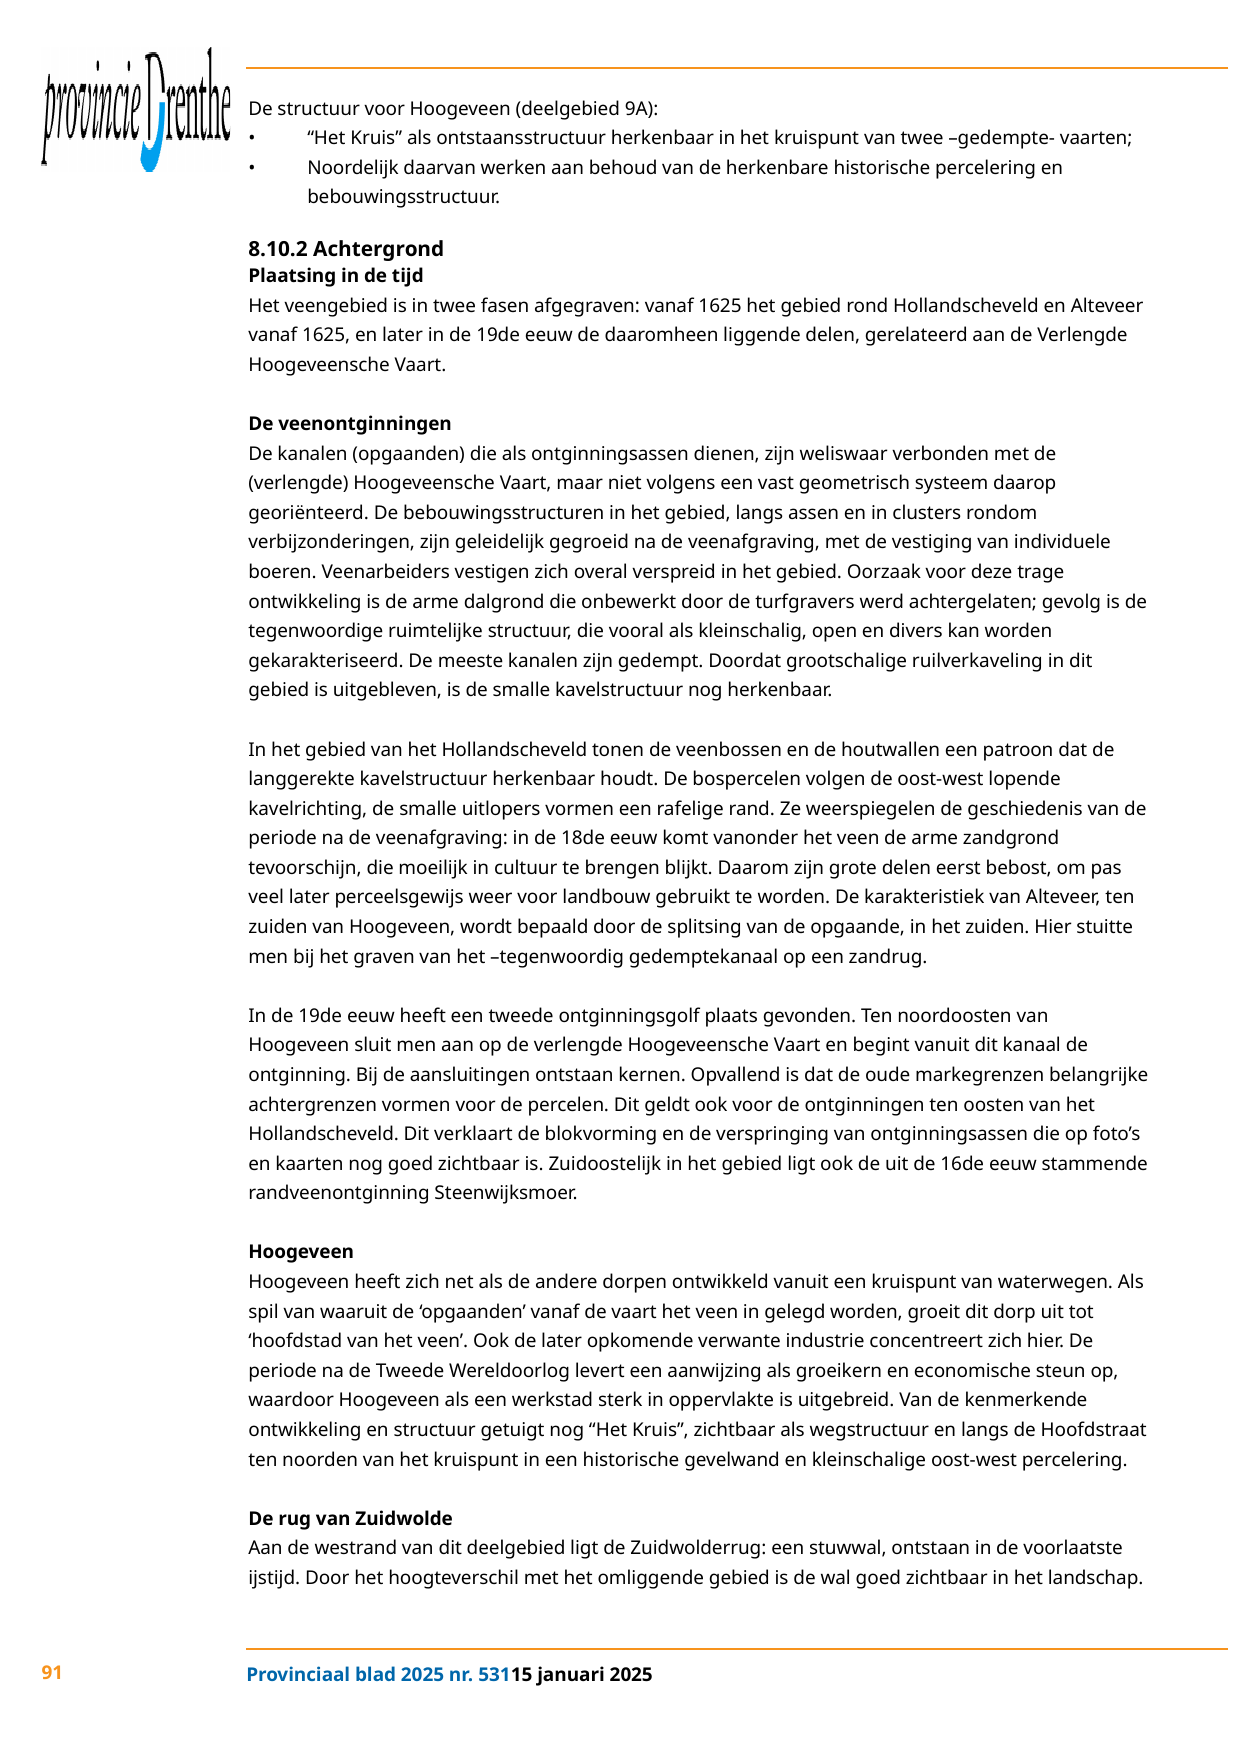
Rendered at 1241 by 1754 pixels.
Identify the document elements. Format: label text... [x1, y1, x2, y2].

text De veenontginningen [248, 410, 1152, 436]
list “Het Kruis” als ontstaansstructuur herkenbaar in het kruispunt van twee –gedempte- vaarten; [248, 124, 1152, 150]
text Plaatsing in de tijd [248, 262, 1152, 288]
text Hoogeveen [248, 1239, 1152, 1264]
list Noordelijk daarvan werken aan behoud van de herkenbare historische percelering en bebouwingsstructuur. [248, 154, 1152, 209]
text Aan de westrand van dit deelgebied ligt de Zuidwolderrug: een stuwwal, ontstaan in de voorlaatste ijstijd. Door het hoogteverschil met het omliggende gebied is de wal goed zichtbaar in het landschap. [248, 1534, 1152, 1590]
text De rug van Zuidwolde [248, 1505, 1152, 1531]
text 8.10.2 Achtergrond [248, 234, 1152, 262]
text Hoogeveen heeft zich net als de andere dorpen ontwikkeld vanuit een kruispunt van waterwegen. Als spil van waaruit de ‘opgaanden’ vanaf de vaart het veen in gelegd worden, groeit dit dorp uit tot ‘hoofdstad van het veen’. Ook de later opkomende verwante industrie concentreert zich hier. De periode na de Tweede Wereldoorlog levert een aanwijzing als groeikern en economische steun op, waardoor Hoogeveen als een werkstad sterk in oppervlakte is uitgebreid. Van de kenmerkende ontwikkeling en structuur getuigt nog “Het Kruis”, zichtbaar als wegstructuur en langs de Hoofdstraat ten noorden van het kruispunt in een historische gevelwand en kleinschalige oost-west percelering. [248, 1268, 1152, 1471]
text In de 19de eeuw heeft een tweede ontginningsgolf plaats gevonden. Ten noordoosten van Hoogeveen sluit men aan op de verlengde Hoogeveensche Vaart en begint vanuit dit kanaal de ontginning. Bij de aansluitingen ontstaan kernen. Opvallend is dat de oude markegrenzen belangrijke achtergrenzen vormen voor de percelen. Dit geldt ook voor de ontginningen ten oosten van het Hollandscheveld. Dit verklaart de blokvorming en de verspringing van ontginningsassen die op foto’s en kaarten nog goed zichtbaar is. Zuidoostelijk in het gebied ligt ook de uit de 16de eeuw stammende randveenontginning Steenwijksmoer. [248, 1002, 1152, 1205]
text De kanalen (opgaanden) die als ontginningsassen dienen, zijn weliswaar verbonden met de (verlengde) Hoogeveensche Vaart, maar niet volgens een vast geometrisch systeem daarop georiënteerd. De bebouwingsstructuren in het gebied, langs assen en in clusters rondom verbijzonderingen, zijn geleidelijk gegroeid na de veenafgraving, met de vestiging van individuele boeren. Veenarbeiders vestigen zich overal verspreid in het gebied. Oorzaak voor deze trage ontwikkeling is de arme dalgrond die onbewerkt door de turfgravers werd achtergelaten; gevolg is de tegenwoordige ruimtelijke structuur, die vooral als kleinschalig, open en divers kan worden gekarakteriseerd. De meeste kanalen zijn gedempt. Doordat grootschalige ruilverkaveling in dit gebied is uitgebleven, is de smalle kavelstructuur nog herkenbaar. [248, 440, 1152, 702]
text De structuur voor Hoogeveen (deelgebied 9A): [248, 95, 1152, 121]
text Het veengebied is in twee fasen afgegraven: vanaf 1625 het gebied rond Hollandscheveld en Alteveer vanaf 1625, en later in de 19de eeuw de daaromheen liggende delen, gerelateerd aan de Verlengde Hoogeveensche Vaart. [248, 292, 1152, 377]
picture [41, 47, 231, 172]
text In het gebied van het Hollandscheveld tonen de veenbossen en de houtwallen een patroon dat de langgerekte kavelstructuur herkenbaar houdt. De bospercelen volgen de oost-west lopende kavelrichting, de smalle uitlopers vormen een rafelige rand. Ze weerspiegelen de geschiedenis van de periode na de veenafgraving: in de 18de eeuw komt vanonder het veen de arme zandgrond tevoorschijn, die moeilijk in cultuur te brengen blijkt. Daarom zijn grote delen eerst bebost, om pas veel later perceelsgewijs weer voor landbouw gebruikt te worden. De karakteristiek van Alteveer, ten zuiden van Hoogeveen, wordt bepaald door de splitsing van de opgaande, in het zuiden. Hier stuitte men bij het graven van het –tegenwoordig gedemptekanaal op een zandrug. [248, 736, 1152, 968]
